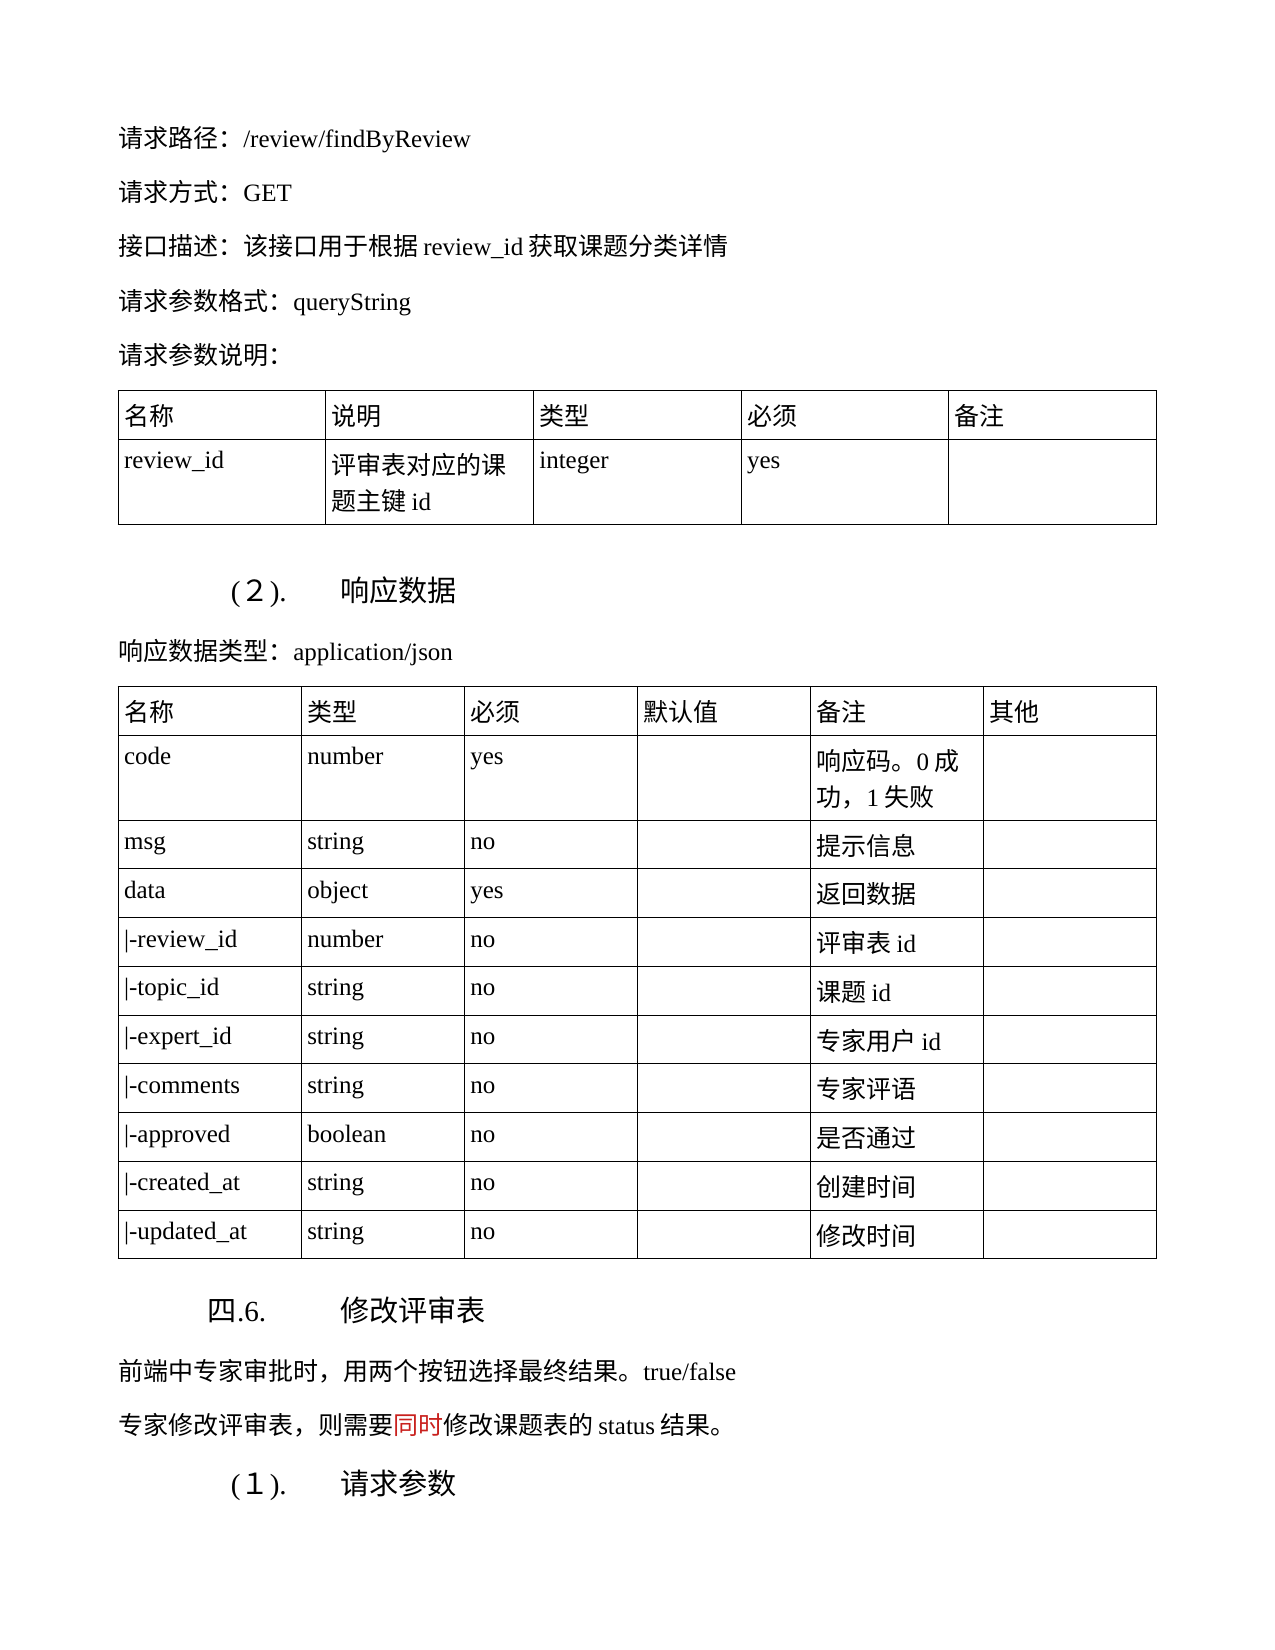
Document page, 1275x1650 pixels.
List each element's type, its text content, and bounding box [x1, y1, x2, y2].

table_cell 返回数据 [811, 869, 983, 917]
table_header 类型 [534, 391, 741, 439]
table_cell [638, 1113, 810, 1161]
table_cell |-comments [119, 1064, 301, 1112]
table_cell [638, 869, 810, 917]
table_cell string [302, 1211, 464, 1258]
table_cell 提示信息 [811, 821, 983, 868]
table_cell code [119, 736, 301, 819]
table_cell [984, 1016, 1156, 1063]
table_cell [984, 1162, 1156, 1209]
text 响应数据类型：application/json [118, 631, 1157, 668]
table_header 必须 [465, 687, 637, 734]
table_cell |-updated_at [119, 1211, 301, 1258]
table_cell no [465, 821, 637, 868]
table_cell [638, 967, 810, 1014]
text 请求参数说明： [118, 336, 1157, 372]
table_cell yes [465, 869, 637, 917]
table_header 说明 [326, 391, 533, 439]
table_cell string [302, 821, 464, 868]
table_cell no [465, 967, 637, 1014]
table_cell [984, 1113, 1156, 1161]
table_header 备注 [811, 687, 983, 734]
table_header 默认值 [638, 687, 810, 734]
table_cell string [302, 1064, 464, 1112]
table_cell |-review_id [119, 918, 301, 966]
table_header 名称 [119, 687, 301, 734]
table_cell [638, 1162, 810, 1209]
table_cell [984, 918, 1156, 966]
table_cell number [302, 918, 464, 966]
table_cell |-approved [119, 1113, 301, 1161]
table_cell no [465, 1162, 637, 1209]
table_header 类型 [302, 687, 464, 734]
table_cell [984, 1211, 1156, 1258]
table_cell yes [742, 440, 948, 524]
table_cell string [302, 1162, 464, 1209]
table_cell 专家评语 [811, 1064, 983, 1112]
table_header 其他 [984, 687, 1156, 734]
table_cell no [465, 1211, 637, 1258]
table_cell yes [465, 736, 637, 819]
table_cell [984, 869, 1156, 917]
table_cell msg [119, 821, 301, 868]
table_cell data [119, 869, 301, 917]
table_cell object [302, 869, 464, 917]
table_cell string [302, 1016, 464, 1063]
table_cell [638, 918, 810, 966]
table_cell integer [534, 440, 741, 524]
text 请求路径：/review/findByReview [118, 118, 1157, 154]
table_cell boolean [302, 1113, 464, 1161]
table_cell |-topic_id [119, 967, 301, 1014]
table_cell [638, 1064, 810, 1112]
table_cell 是否通过 [811, 1113, 983, 1161]
text 接口描述：该接口用于根据review_id获取课题分类详情 [118, 227, 1157, 263]
table_cell [638, 1211, 810, 1258]
table_cell [638, 821, 810, 868]
table_cell 修改时间 [811, 1211, 983, 1258]
table_cell no [465, 1064, 637, 1112]
table_cell review_id [119, 440, 325, 524]
table_header 备注 [949, 391, 1156, 439]
table_cell string [302, 967, 464, 1014]
text 请求方式：GET [118, 172, 1157, 209]
table_cell [638, 1016, 810, 1063]
text 专家修改评审表，则需要同时修改课题表的status结果。 [118, 1406, 1157, 1442]
table_cell 课题id [811, 967, 983, 1014]
table_cell 响应码。0成功，1失败 [811, 736, 983, 819]
table_header 名称 [119, 391, 325, 439]
table_cell [638, 736, 810, 819]
table_cell |-created_at [119, 1162, 301, 1209]
table_cell [984, 1064, 1156, 1112]
table_cell no [465, 1016, 637, 1063]
table_cell 创建时间 [811, 1162, 983, 1209]
table_header 必须 [742, 391, 948, 439]
table_cell [984, 736, 1156, 819]
table_cell [984, 967, 1156, 1014]
subtitle 请求参数 [231, 1460, 1157, 1502]
text 请求参数格式：queryString [118, 281, 1157, 317]
table_cell 评审表id [811, 918, 983, 966]
table_cell 评审表对应的课题主键id [326, 440, 533, 524]
text 前端中专家审批时，用两个按钮选择最终结果。true/false [118, 1351, 1157, 1388]
table_cell [949, 440, 1156, 524]
table_cell 专家用户id [811, 1016, 983, 1063]
table_cell |-expert_id [119, 1016, 301, 1063]
subtitle 响应数据 [231, 568, 1157, 610]
table_cell [984, 821, 1156, 868]
table_cell no [465, 1113, 637, 1161]
table_cell no [465, 918, 637, 966]
subtitle 修改评审表 [193, 1288, 1157, 1330]
table_cell number [302, 736, 464, 819]
